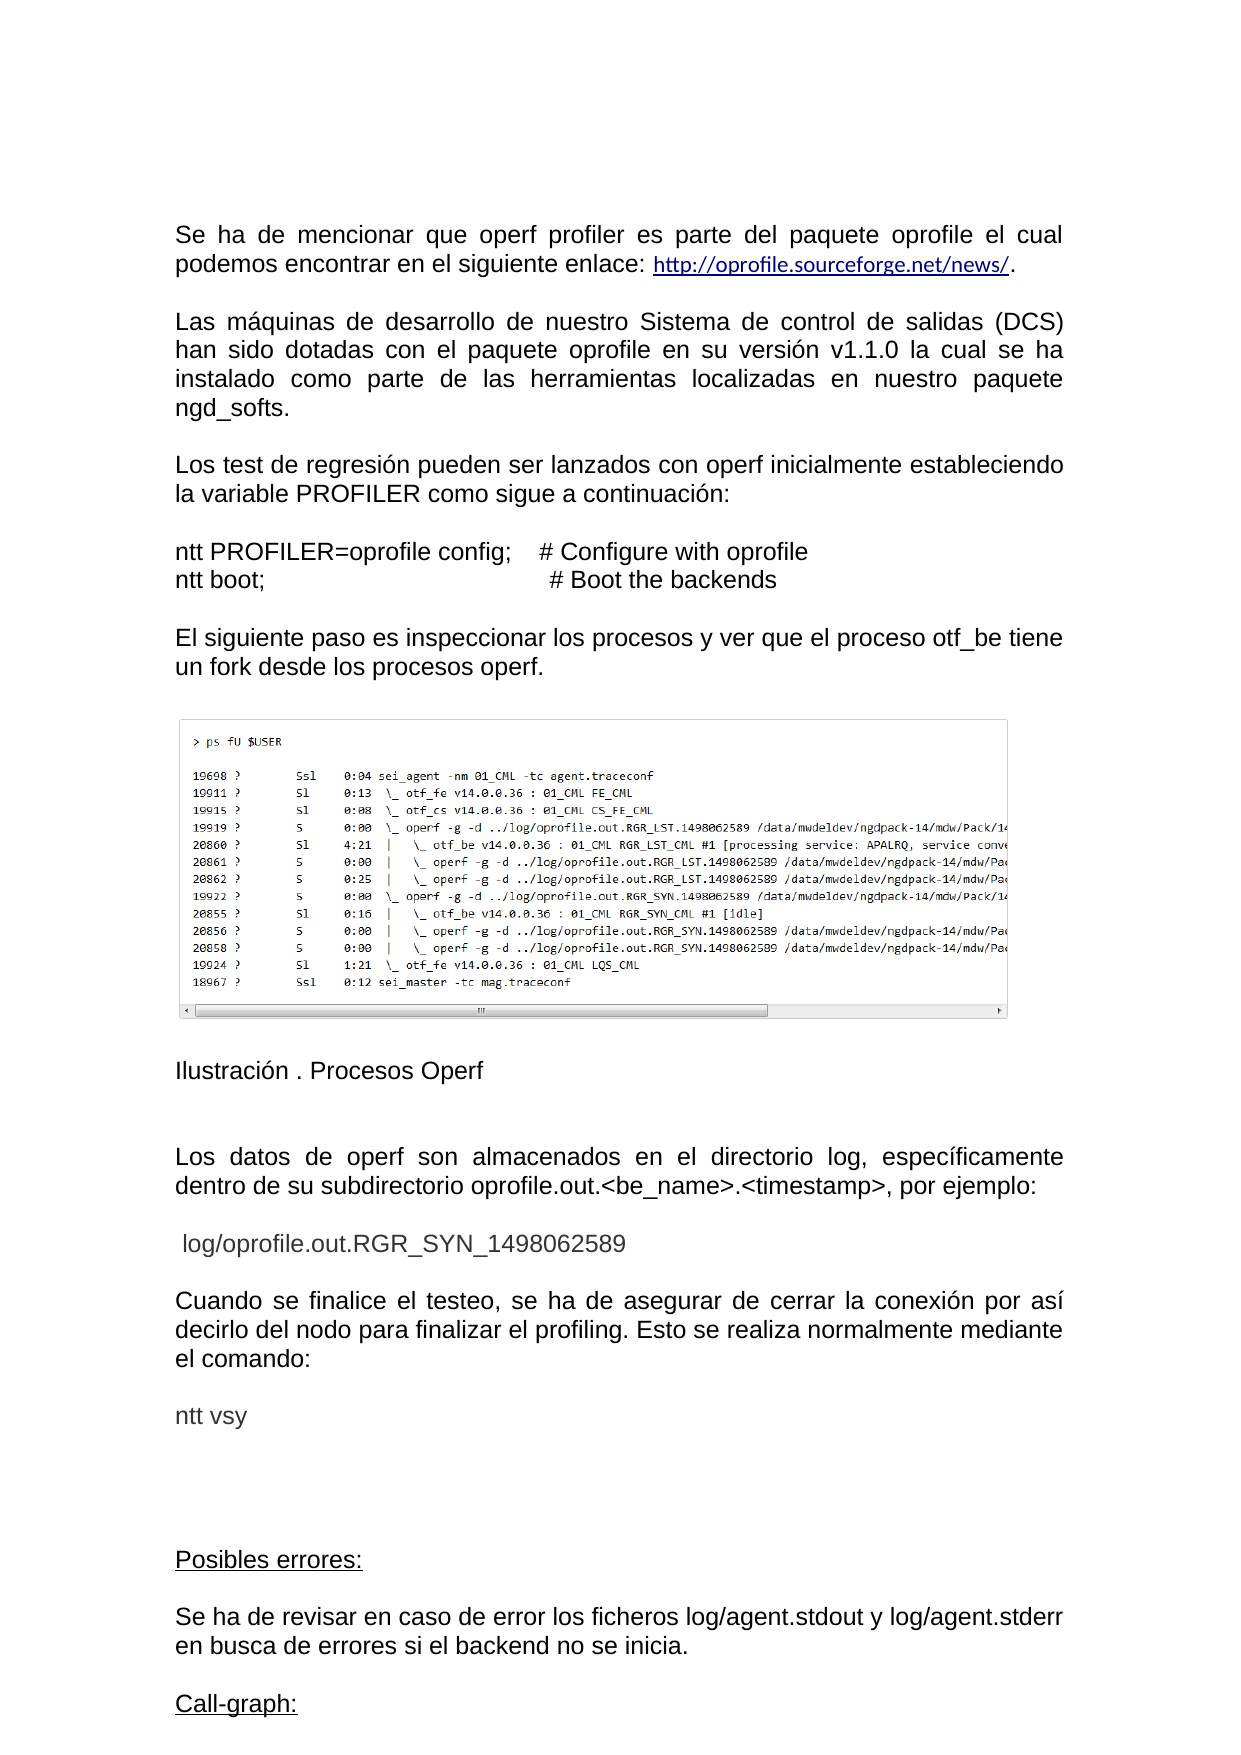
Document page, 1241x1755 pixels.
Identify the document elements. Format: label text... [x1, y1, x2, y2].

text El siguiente paso es inspeccionar los procesos y ver que el proceso otf_be tiene un fork desde los procesos operf. [175, 623, 1065, 680]
text Los test de regresión pueden ser lanzados con operf inicialmente estableciendo la variable PROFILER como sigue a continuación: [175, 450, 1065, 508]
text ntt PROFILER=oprofile config; # Configure with oprofile [175, 537, 1065, 565]
text Las máquinas de desarrollo de nuestro Sistema de control de salidas (DCS) han sido dotadas con el paquete oprofile en su versión v1.1.0 la cual se ha instalado como parte de las herramientas localizadas en nuestro paquete ngd_softs. [175, 307, 1065, 422]
text Se ha de revisar en caso de error los ficheros log/agent.stdout y log/agent.stderr en busca de errores si el backend no se inicia. [175, 1602, 1065, 1660]
text Posibles errores: [175, 1545, 1065, 1574]
text Ilustración . Procesos Operf [175, 1056, 1065, 1085]
picture [175, 709, 1022, 1028]
text ntt vsy [175, 1401, 1065, 1430]
text Se ha de mencionar que operf profiler es parte del paquete oprofile el cual podemos encontrar en el siguiente enlace: http://oprofile.sourceforge.net/news/. [175, 220, 1065, 278]
text log/oprofile.out.RGR_SYN_1498062589 [175, 1229, 1065, 1257]
text ntt boot; # Boot the backends [175, 565, 1065, 594]
text Cuando se finalice el testeo, se ha de asegurar de cerrar la conexión por así decirlo del nodo para finalizar el profiling. Esto se realiza normalmente mediante el comando: [175, 1286, 1065, 1372]
text Los datos de operf son almacenados en el directorio log, específicamente dentro de su subdirectorio oprofile.out.<be_name>.<timestamp>, por ejemplo: [175, 1142, 1065, 1200]
text Call-graph: [175, 1689, 1065, 1717]
